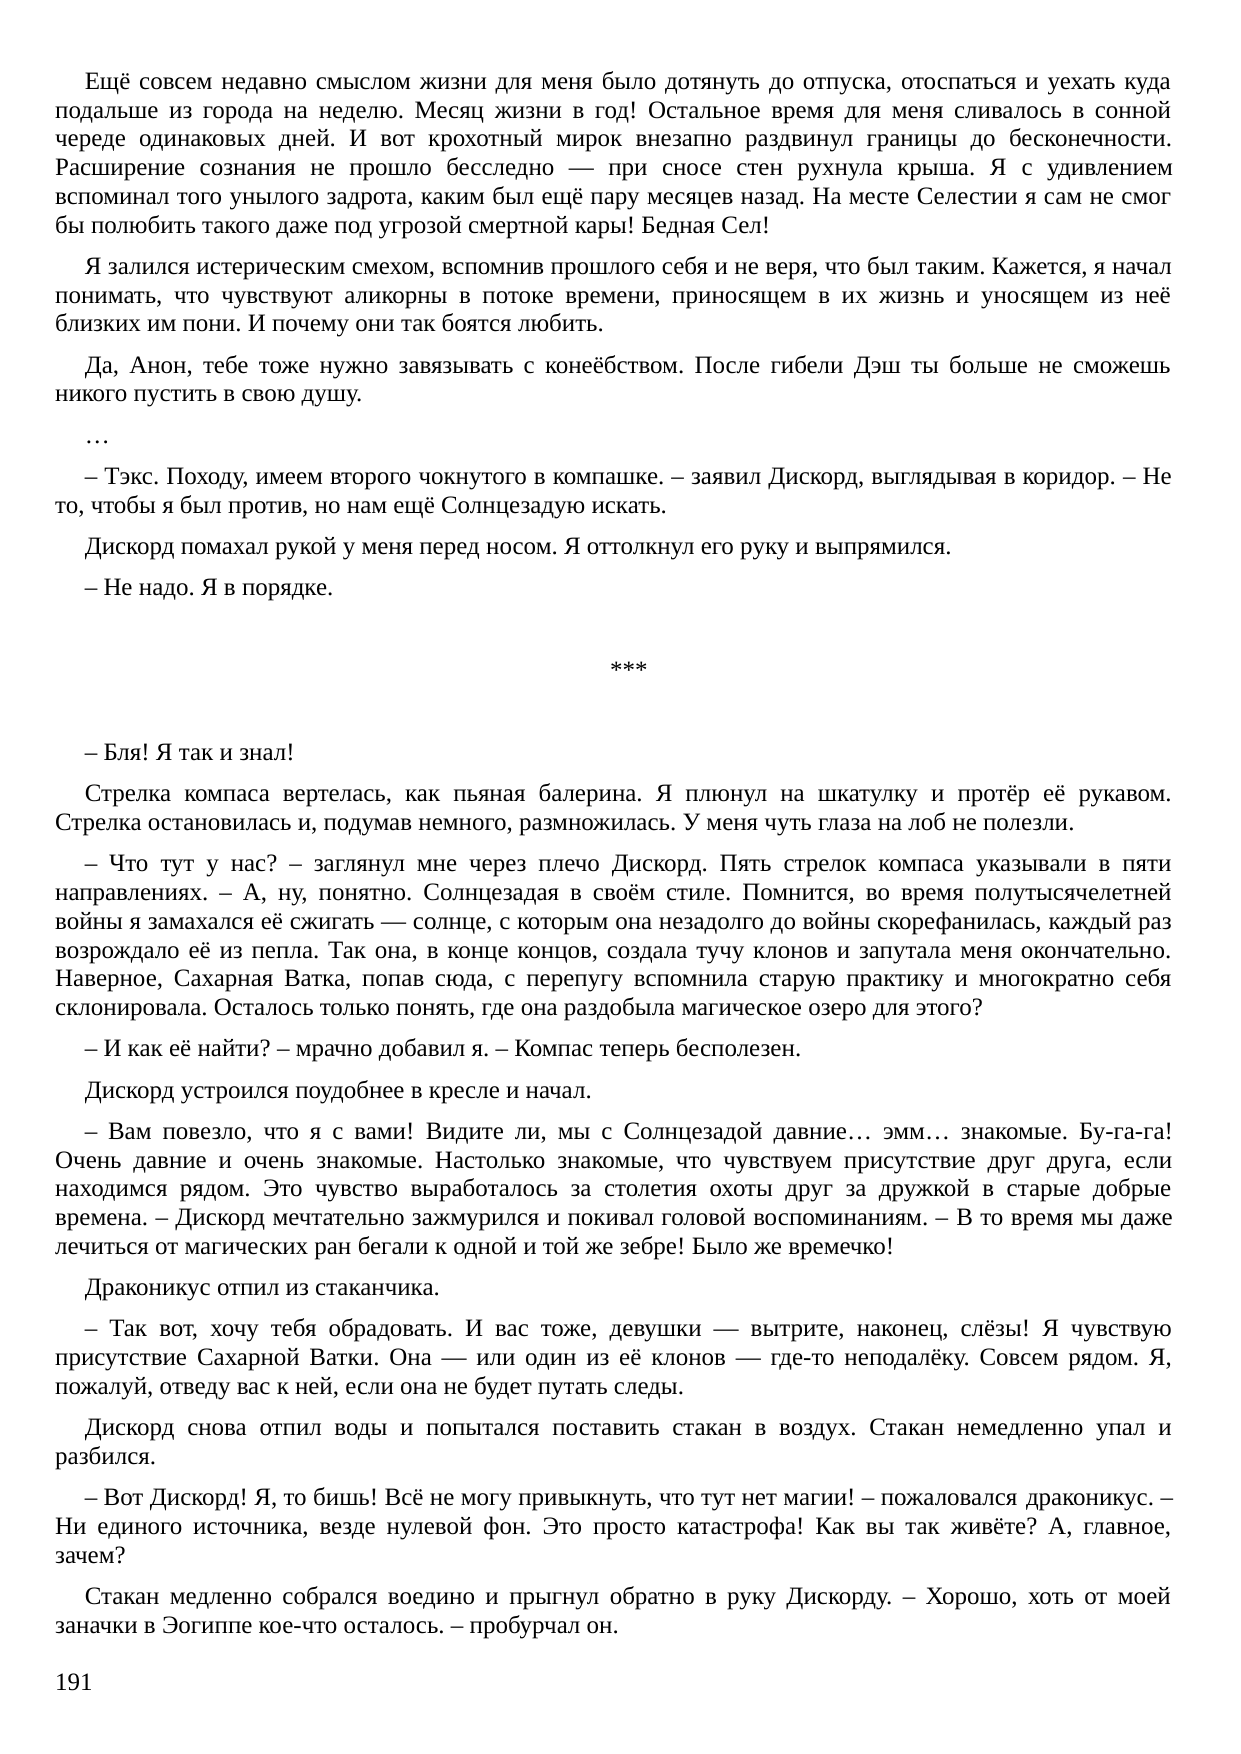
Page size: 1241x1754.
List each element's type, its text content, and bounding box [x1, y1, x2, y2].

text Драконикус отпил из стаканчика. [55, 1272, 1173, 1301]
text – Вот Дискорд! Я, то бишь! Всё не могу привыкнуть, что тут нет магии! – пожаловался драконикус. – Ни единого источника, везде нулевой фон. Это просто катастрофа! Как вы так живёте? А, главное, зачем? [55, 1482, 1173, 1568]
text Стакан медленно собрался воедино и прыгнул обратно в руку Дискорду. – Хорошо, хоть от моей заначки в Эогиппе кое-что осталось. – пробурчал он. [55, 1581, 1173, 1638]
text – Вам повезло, что я с вами! Видите ли, мы с Солнцезадой давние… эмм… знакомые. Бу-га-га! Очень давние и очень знакомые. Настолько знакомые, что чувствуем присутствие друг друга, если находимся рядом. Это чувство выработалось за столетия охоты друг за дружкой в старые добрые времена. – Дискорд мечтательно зажмурился и покивал головой воспоминаниям. – В то время мы даже лечиться от магических ран бегали к одной и той же зебре! Было же времечко! [55, 1116, 1173, 1260]
text Да, Анон, тебе тоже нужно завязывать с конеёбством. После гибели Дэш ты больше не сможешь никого пустить в свою душу. [55, 350, 1173, 407]
text – Бля! Я так и знал! [55, 737, 1173, 766]
text Стрелка компаса вертелась, как пьяная балерина. Я плюнул на шкатулку и протёр её рукавом. Стрелка остановилась и, подумав немного, размножилась. У меня чуть глаза на лоб не полезли. [55, 778, 1173, 836]
text – Не надо. Я в порядке. [55, 572, 1173, 601]
text Я залился истерическим смехом, вспомнив прошлого себя и не веря, что был таким. Кажется, я начал понимать, что чувствуют аликорны в потоке времени, приносящем в их жизнь и уносящем из неё близких им пони. И почему они так боятся любить. [55, 251, 1173, 337]
text Дискорд помахал рукой у меня перед носом. Я оттолкнул его руку и выпрямился. [55, 531, 1173, 560]
text Дискорд снова отпил воды и попытался поставить стакан в воздух. Стакан немедленно упал и разбился. [55, 1412, 1173, 1470]
text – Тэкс. Походу, имеем второго чокнутого в компашке. – заявил Дискорд, выглядывая в коридор. – Не то, чтобы я был против, но нам ещё Солнцезадую искать. [55, 461, 1173, 518]
text – Что тут у нас? – заглянул мне через плечо Дискорд. Пять стрелок компаса указывали в пяти направлениях. – А, ну, понятно. Солнцезадая в своём стиле. Помнится, во время полутысячелетней войны я замахался её сжигать — солнце, с которым она незадолго до войны скорефанилась, каждый раз возрождало её из пепла. Так она, в конце концов, создала тучу клонов и запутала меня окончательно. Наверное, Сахарная Ватка, попав сюда, с перепугу вспомнила старую практику и многократно себя склонировала. Осталось только понять, где она раздобыла магическое озеро для этого? [55, 848, 1173, 1021]
text Ещё совсем недавно смыслом жизни для меня было дотянуть до отпуска, отоспаться и уехать куда подальше из города на неделю. Месяц жизни в год! Остальное время для меня сливалось в сонной череде одинаковых дней. И вот крохотный мирок внезапно раздвинул границы до бесконечности. Расширение сознания не прошло бесследно — при сносе стен рухнула крыша. Я с удивлением вспоминал того унылого задрота, каким был ещё пару месяцев назад. На месте Селестии я сам не смог бы полюбить такого даже под угрозой смертной кары! Бедная Сел! [55, 66, 1173, 238]
text … [55, 420, 1173, 448]
text Дискорд устроился поудобнее в кресле и начал. [55, 1075, 1173, 1103]
text *** [55, 655, 1173, 683]
text – И как её найти? – мрачно добавил я. – Компас теперь бесполезен. [55, 1033, 1173, 1062]
text – Так вот, хочу тебя обрадовать. И вас тоже, девушки — вытрите, наконец, слёзы! Я чувствую присутствие Сахарной Ватки. Она — или один из её клонов — где-то неподалёку. Совсем рядом. Я, пожалуй, отведу вас к ней, если она не будет путать следы. [55, 1313, 1173, 1400]
